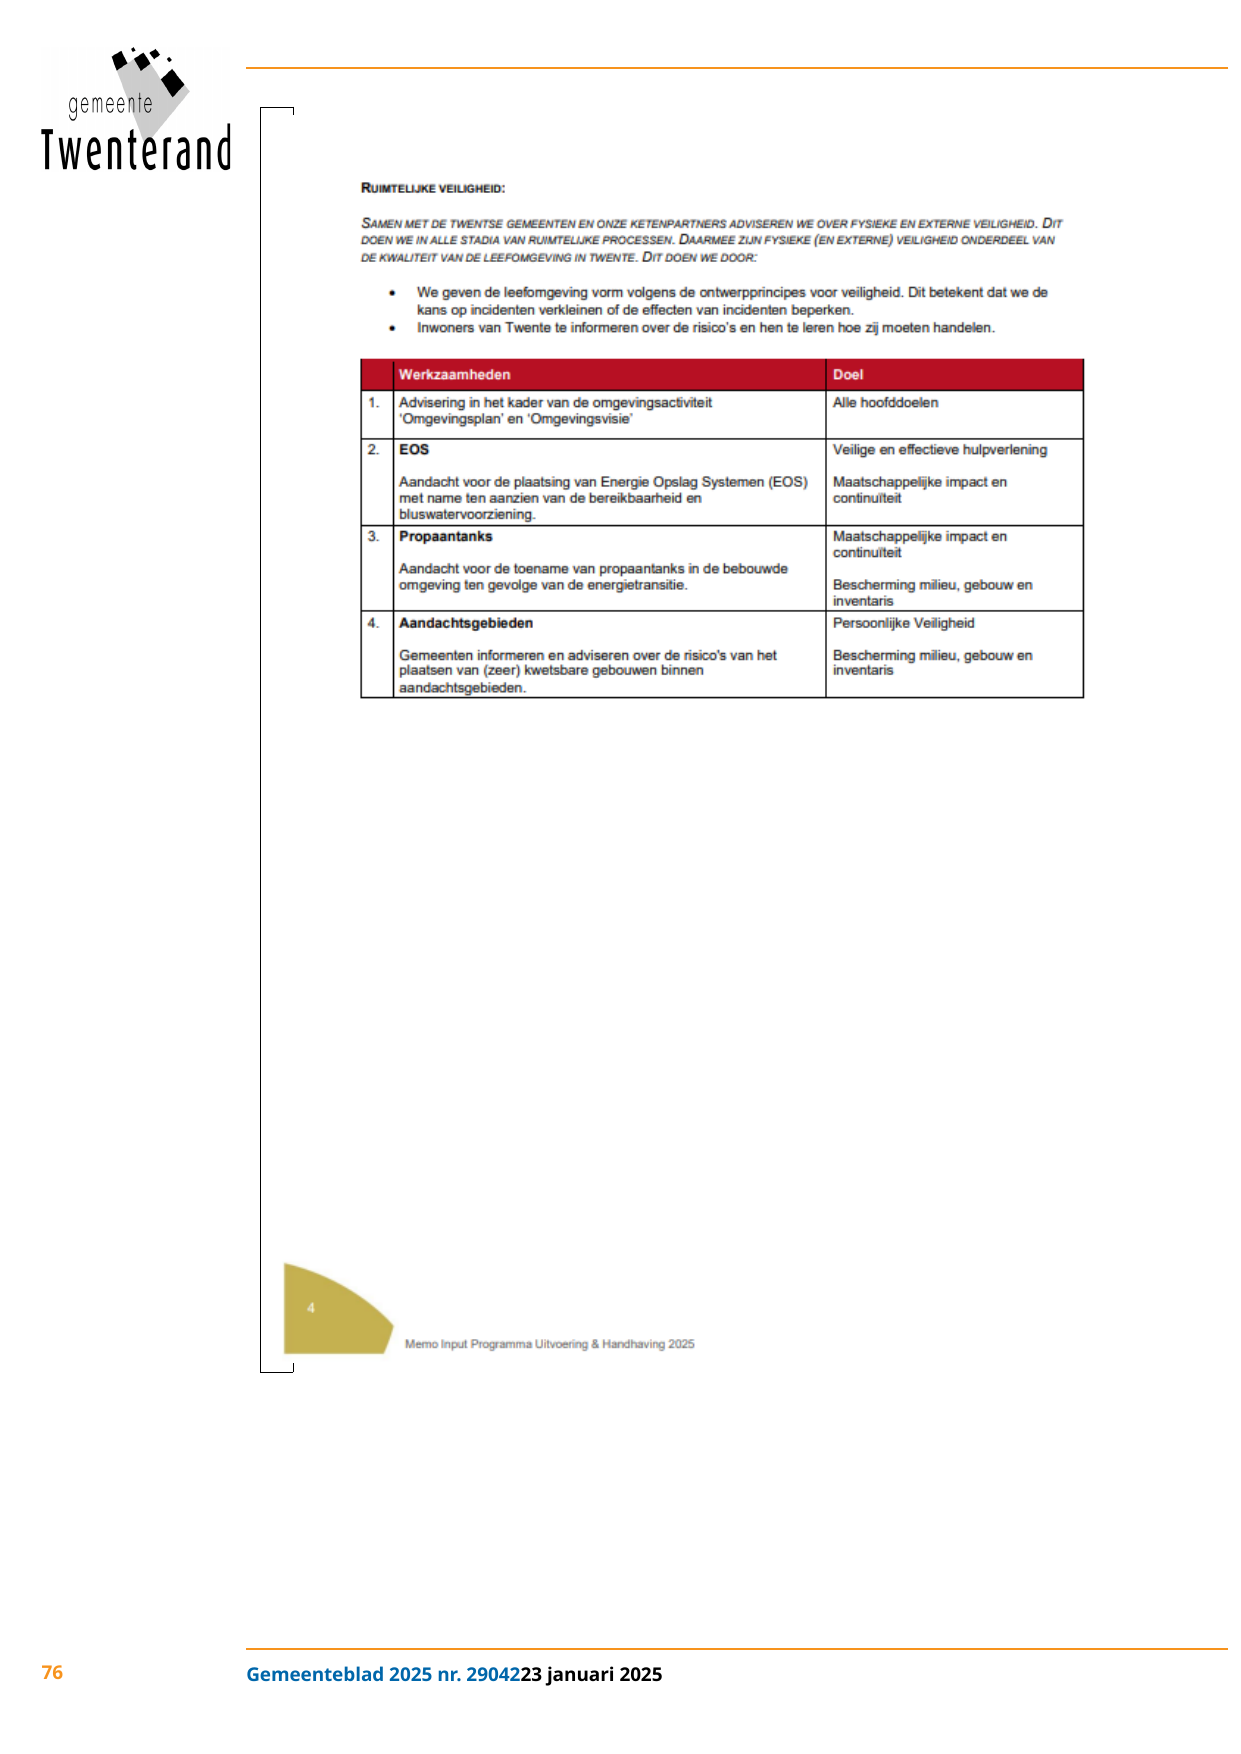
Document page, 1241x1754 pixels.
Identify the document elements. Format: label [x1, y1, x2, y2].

picture [41, 47, 231, 172]
picture [268, 115, 1155, 1363]
